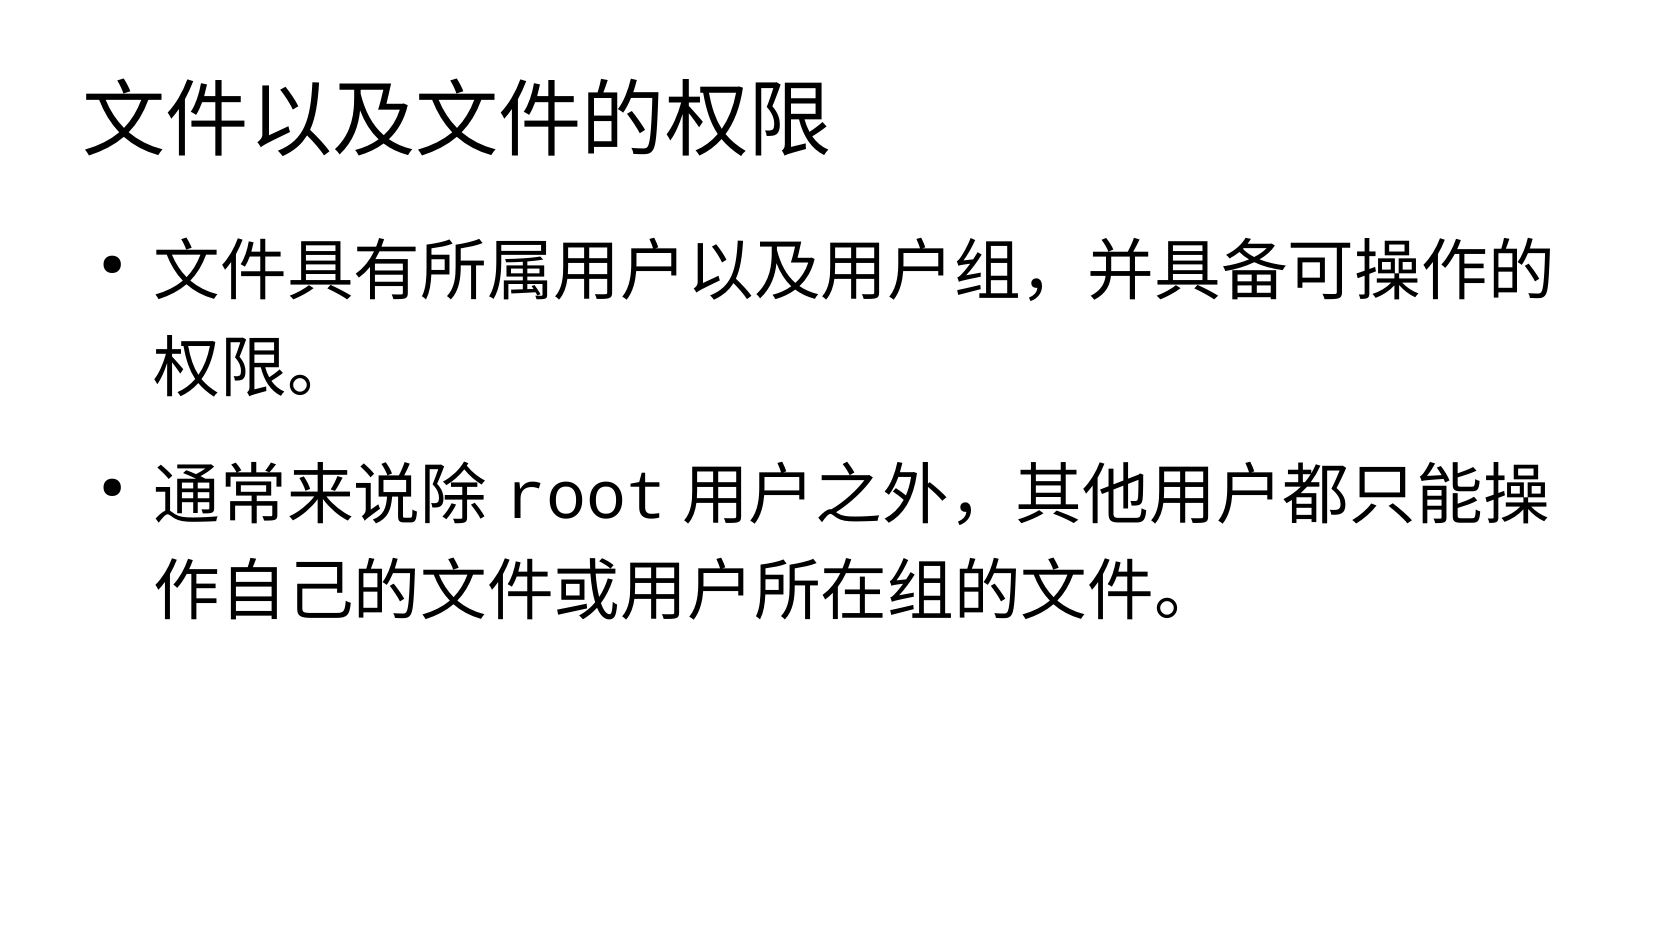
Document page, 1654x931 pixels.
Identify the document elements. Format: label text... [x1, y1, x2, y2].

title 文件以及文件的权限 [82, 37, 1571, 189]
list 文件具有所属用户以及用户组，并具备可操作的权限。 通常来说除root用户之外，其他用户都只能操作自己的文件或用户所在组的文件。 [82, 217, 1571, 758]
